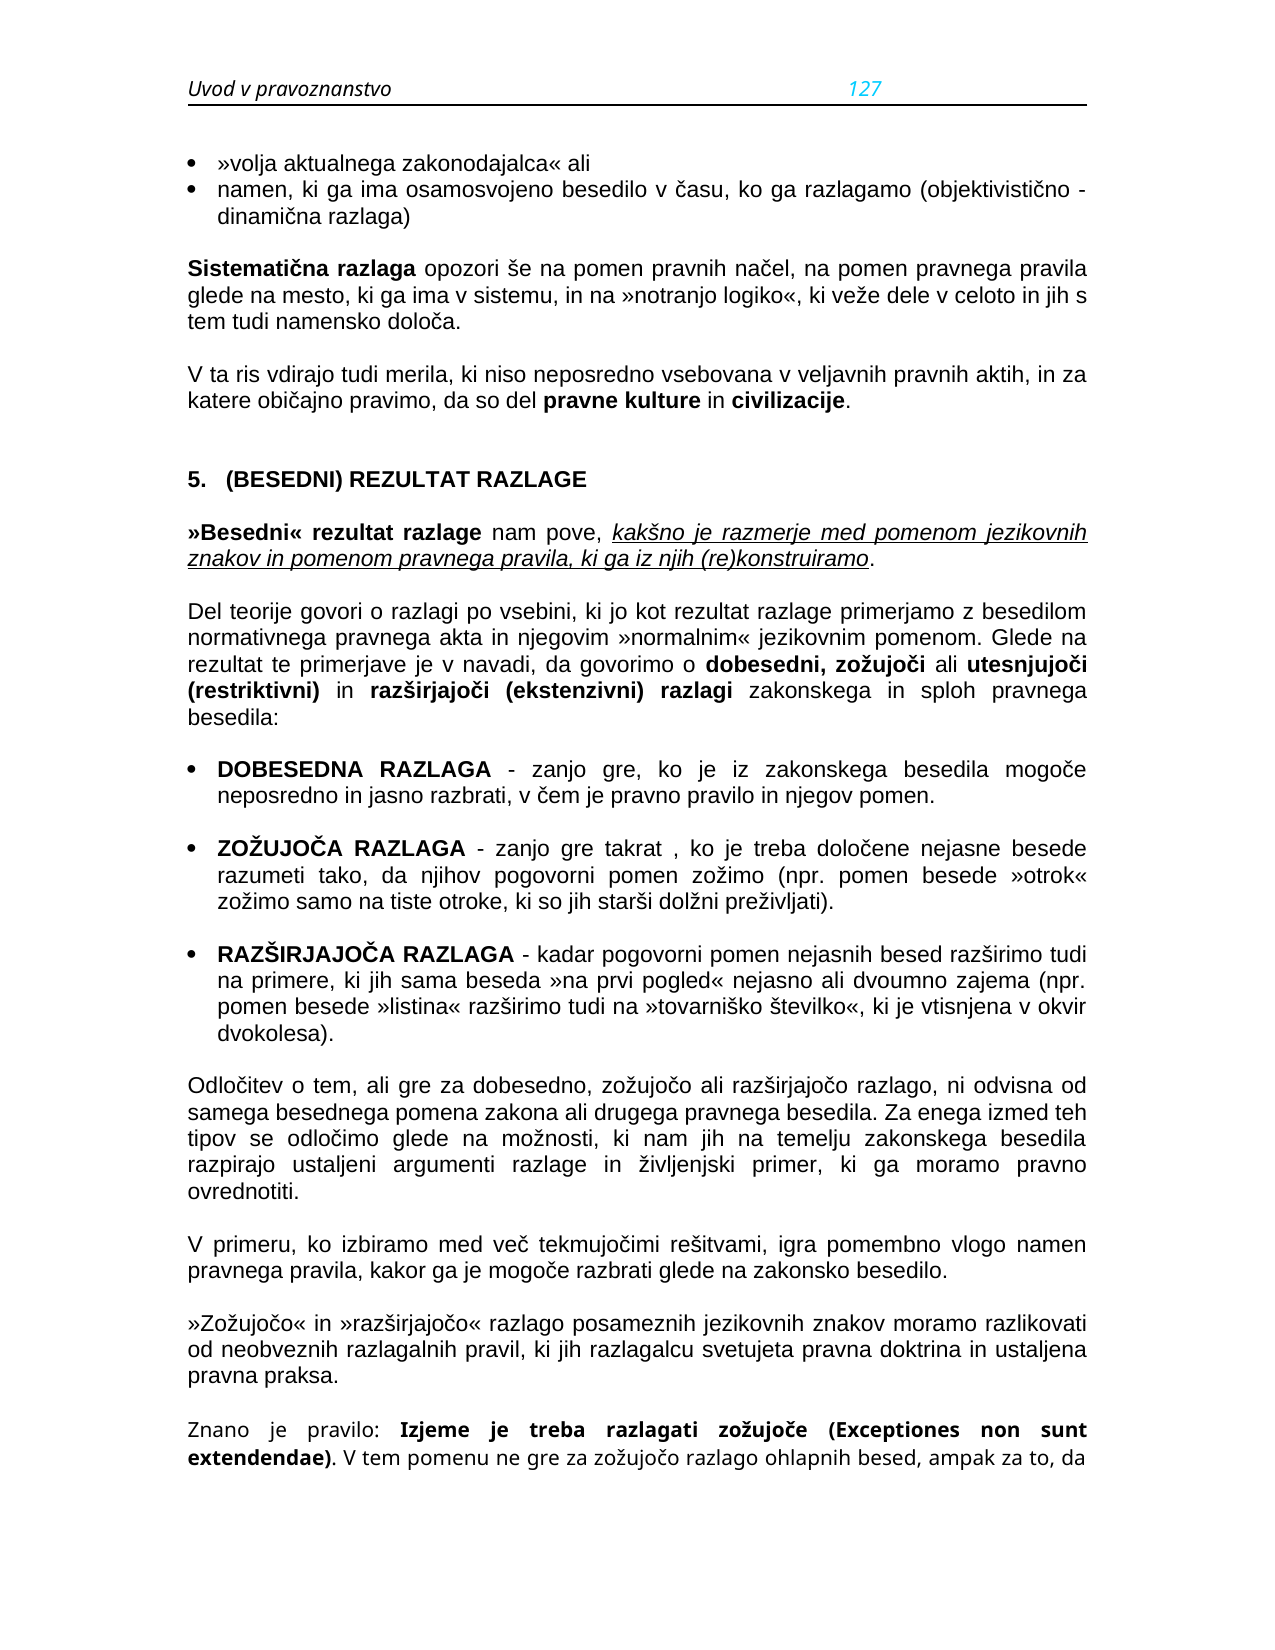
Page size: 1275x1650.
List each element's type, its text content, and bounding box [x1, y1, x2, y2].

text Odločitev o tem, ali gre za dobesedno, zožujočo ali razširjajočo razlago, ni odvisna od samega besednega pomena zakona ali drugega pravnega besedila. Za enega izmed teh tipov se odločimo glede na možnosti, ki nam jih na temelju zakonskega besedila razpirajo ustaljeni argumenti razlage in življenjski primer, ki ga moramo pravno ovrednotiti. [187, 1072, 1087, 1204]
text V ta ris vdirajo tudi merila, ki niso neposredno vsebovana v veljavnih pravnih aktih, in za katere običajno pravimo, da so del pravne kulture in civilizacije. [187, 361, 1087, 413]
text »Zožujočo« in »razširjajočo« razlago posameznih jezikovnih znakov moramo razlikovati od neobveznih razlagalnih pravil, ki jih razlagalcu svetujeta pravna doktrina in ustaljena pravna praksa. [187, 1309, 1087, 1389]
text 5. (BESEDNI) REZULTAT RAZLAGE [187, 466, 1087, 493]
list ZOŽUJOČA RAZLAGA - zanjo gre takrat , ko je treba določene nejasne besede razumeti tako, da njihov pogovorni pomen zožimo (npr. pomen besede »otrok« zožimo samo na tiste otroke, ki so jih starši dolžni preživljati). [187, 835, 1087, 914]
list RAZŠIRJAJOČA RAZLAGA - kadar pogovorni pomen nejasnih besed razširimo tudi na primere, ki jih sama beseda »na prvi pogled« nejasno ali dvoumno zajema (npr. pomen besede »listina« razširimo tudi na »tovarniško številko«, ki je vtisnjena v okvir dvokolesa). [187, 941, 1087, 1046]
text Znano je pravilo: Izjeme je treba razlagati zožujoče (Exceptiones non sunt extendendae). V tem pomenu ne gre za zožujočo razlago ohlapnih besed, ampak za to, da [187, 1415, 1087, 1472]
text Sistematična razlaga opozori še na pomen pravnih načel, na pomen pravnega pravila glede na mesto, ki ga ima v sistemu, in na »notranjo logiko«, ki veže dele v celoto in jih s tem tudi namensko določa. [187, 255, 1087, 334]
text Del teorije govori o razlagi po vsebini, ki jo kot rezultat razlage primerjamo z besedilom normativnega pravnega akta in njegovim »normalnim« jezikovnim pomenom. Glede na rezultat te primerjave je v navadi, da govorimo o dobesedni, zožujoči ali utesnjujoči (restriktivni) in razširjajoči (ekstenzivni) razlagi zakonskega in sploh pravnega besedila: [187, 598, 1087, 730]
list »volja aktualnega zakonodajalca« ali [187, 150, 1087, 176]
text V primeru, ko izbiramo med več tekmujočimi rešitvami, igra pomembno vlogo namen pravnega pravila, kakor ga je mogoče razbrati glede na zakonsko besedilo. [187, 1231, 1087, 1283]
list namen, ki ga ima osamosvojeno besedilo v času, ko ga razlagamo (objektivistično -dinamična razlaga) [187, 176, 1087, 229]
list DOBESEDNA RAZLAGA - zanjo gre, ko je iz zakonskega besedila mogoče neposredno in jasno razbrati, v čem je pravno pravilo in njegov pomen. [187, 756, 1087, 809]
text »Besedni« rezultat razlage nam pove, kakšno je razmerje med pomenom jezikovnih znakov in pomenom pravnega pravila, ki ga iz njih (re)konstruiramo. [187, 519, 1087, 572]
